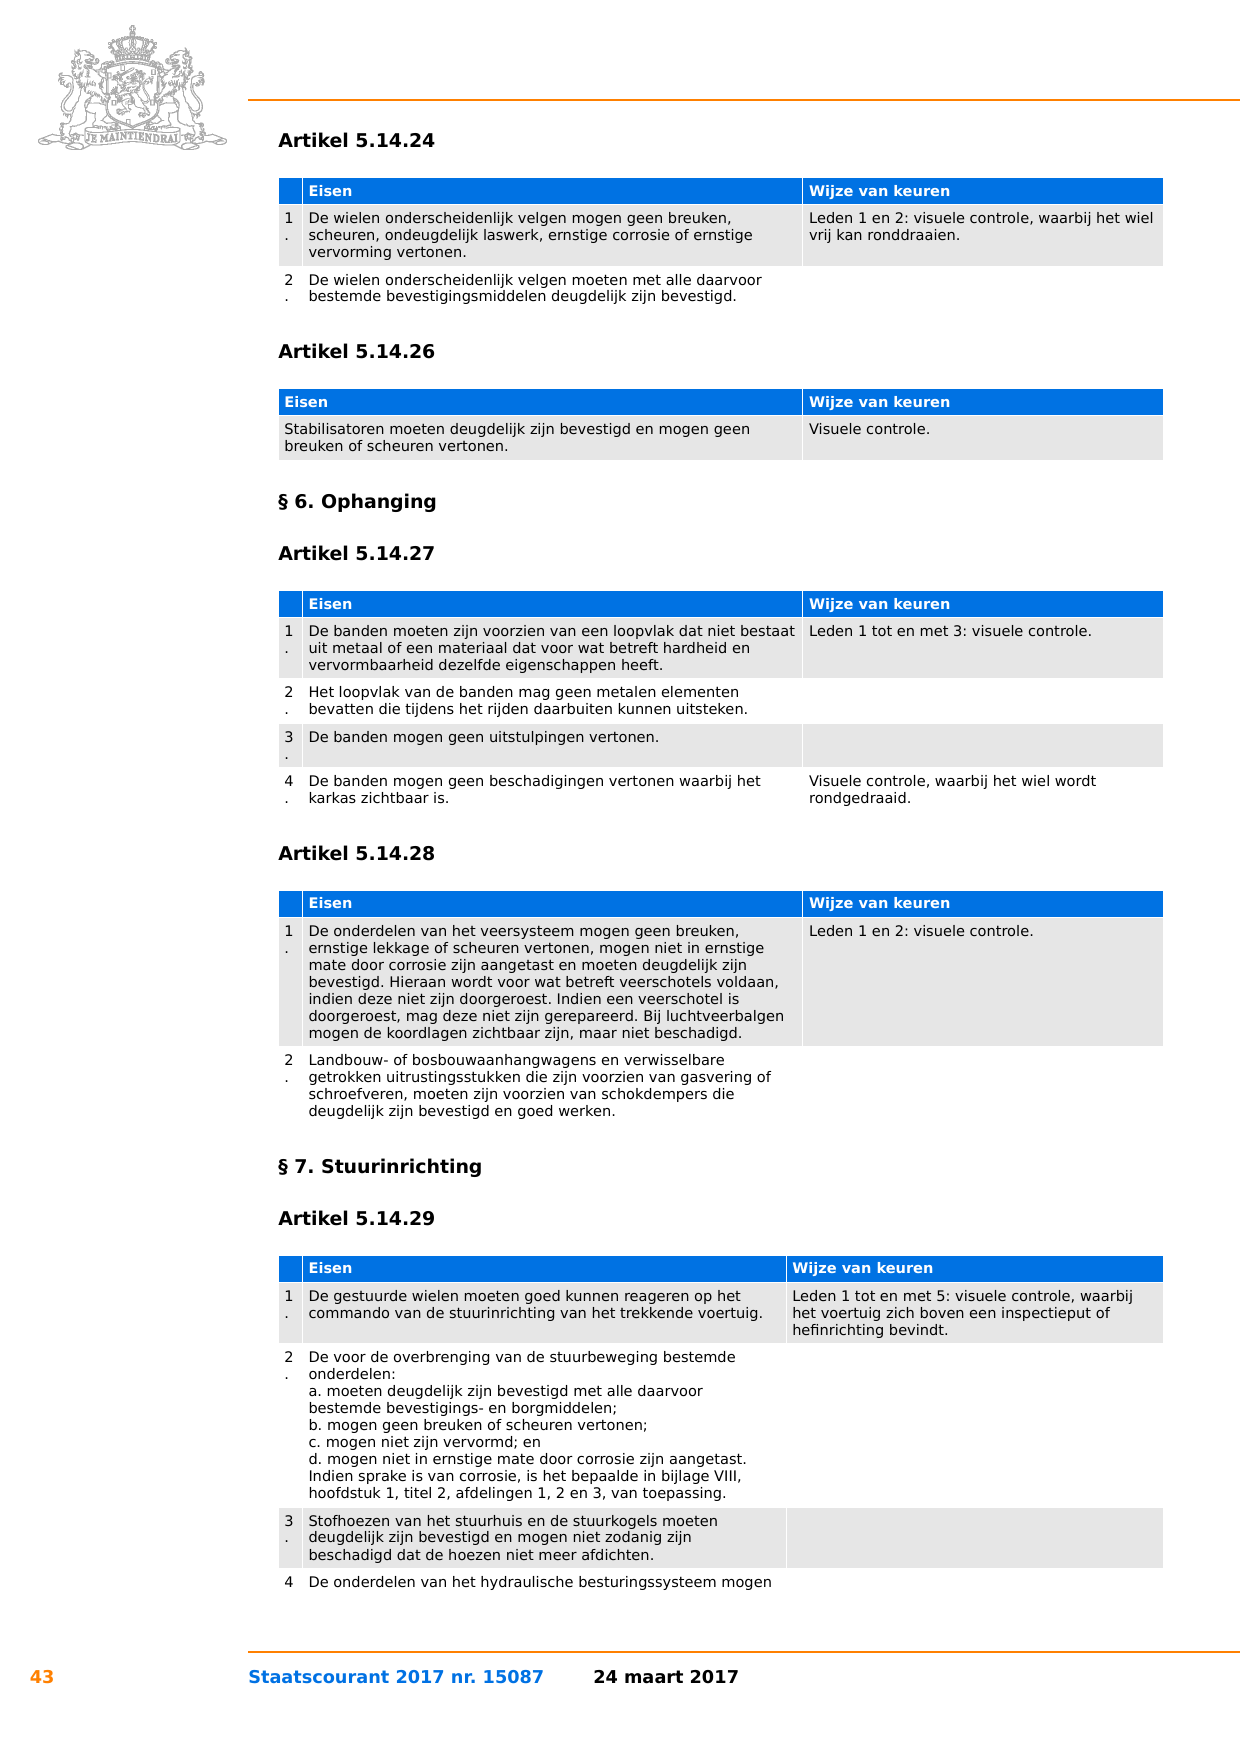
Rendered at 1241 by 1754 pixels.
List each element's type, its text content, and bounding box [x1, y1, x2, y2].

table_cell De wielen onderscheidenlijk velgen mogen geen breuken, scheuren, ondeugdelijk laswerk, ernstige corrosie of ernstige vervorming vertonen. [303, 205, 802, 266]
table_cell 2. [279, 267, 302, 310]
table_cell [787, 1508, 1163, 1568]
table_cell De voor de overbrenging van de stuurbeweging bestemde onderdelen: a. moeten deugdelijk zijn bevestigd met alle daarvoor bestemde bevestigings- en borgmiddelen; b. mogen geen breuken of scheuren vertonen; c. mogen niet zijn vervormd; en d. mogen niet in ernstige mate door corrosie zijn aangetast. Indien sprake is van corrosie, is het bepaalde in bijlage VIII, hoofdstuk 1, titel 2, afdelingen 1, 2 en 3, van toepassing. [303, 1345, 786, 1507]
table_cell [803, 724, 1163, 767]
table_cell Visuele controle, waarbij het wiel wordt rondgedraaid. [803, 768, 1163, 812]
table_cell Stofhoezen van het stuurhuis en de stuurkogels moeten deugdelijk zijn bevestigd en mogen niet zodanig zijn beschadigd dat de hoezen niet meer afdichten. [303, 1508, 786, 1568]
table_cell De banden moeten zijn voorzien van een loopvlak dat niet bestaat uit metaal of een materiaal dat voor wat betreft hardheid en vervormbaarheid dezelfde eigenschappen heeft. [303, 618, 802, 678]
table_cell 2. [279, 1048, 302, 1125]
table_cell De banden mogen geen beschadigingen vertonen waarbij het karkas zichtbaar is. [303, 768, 802, 812]
table_header Eisen [279, 389, 802, 415]
table_header Eisen [303, 1256, 786, 1282]
table_cell 1. [279, 205, 302, 266]
table_cell Leden 1 tot en met 3: visuele controle. [803, 618, 1163, 678]
subtitle Artikel 5.14.24 [278, 130, 1163, 152]
table_header Eisen [303, 178, 802, 204]
table_header Eisen [303, 591, 802, 617]
table_cell De onderdelen van het veersysteem mogen geen breuken, ernstige lekkage of scheuren vertonen, mogen niet in ernstige mate door corrosie zijn aangetast en moeten deugdelijk zijn bevestigd. Hieraan wordt voor wat betreft veerschotels voldaan, indien deze niet zijn doorgeroest. Indien een veerschotel is doorgeroest, mag deze niet zijn gerepareerd. Bij luchtveerbalgen mogen de koordlagen zichtbaar zijn, maar niet beschadigd. [303, 918, 802, 1046]
table_cell 2. [279, 680, 302, 723]
table_cell De gestuurde wielen moeten goed kunnen reageren op het commando van de stuurinrichting van het trekkende voertuig. [303, 1283, 786, 1343]
table_cell [803, 1048, 1163, 1125]
table_cell De onderdelen van het hydraulische besturingssysteem mogen [303, 1569, 786, 1595]
table_cell 4 [279, 1569, 302, 1595]
table_header Wijze van keuren [787, 1256, 1163, 1282]
table_cell [787, 1569, 1163, 1595]
table_header Wijze van keuren [803, 389, 1163, 415]
table_header Wijze van keuren [803, 891, 1163, 917]
table_header Wijze van keuren [803, 591, 1163, 617]
subtitle Artikel 5.14.29 [278, 1208, 1163, 1230]
table_cell 2. [279, 1345, 302, 1507]
table_cell Leden 1 en 2: visuele controle, waarbij het wiel vrij kan ronddraaien. [803, 205, 1163, 266]
table_cell Stabilisatoren moeten deugdelijk zijn bevestigd en mogen geen breuken of scheuren vertonen. [279, 416, 802, 460]
picture [38, 25, 227, 150]
table_header [279, 178, 302, 204]
subtitle § 6. Ophanging [278, 491, 1163, 513]
table_cell [803, 267, 1163, 310]
subtitle § 7. Stuurinrichting [278, 1156, 1163, 1178]
table_header [279, 891, 302, 917]
table_cell 1. [279, 918, 302, 1046]
table_header Wijze van keuren [803, 178, 1163, 204]
table_cell Visuele controle. [803, 416, 1163, 460]
subtitle Artikel 5.14.26 [278, 341, 1163, 363]
table_cell Leden 1 tot en met 5: visuele controle, waarbij het voertuig zich boven een inspectieput of hefinrichting bevindt. [787, 1283, 1163, 1343]
table_header Eisen [303, 891, 802, 917]
table_cell De wielen onderscheidenlijk velgen moeten met alle daarvoor bestemde bevestigingsmiddelen deugdelijk zijn bevestigd. [303, 267, 802, 310]
table_cell 4. [279, 768, 302, 812]
table_cell Landbouw- of bosbouwaanhangwagens en verwisselbare getrokken uitrustingsstukken die zijn voorzien van gasvering of schroefveren, moeten zijn voorzien van schokdempers die deugdelijk zijn bevestigd en goed werken. [303, 1048, 802, 1125]
table_cell De banden mogen geen uitstulpingen vertonen. [303, 724, 802, 767]
table_cell 1. [279, 618, 302, 678]
table_cell Leden 1 en 2: visuele controle. [803, 918, 1163, 1046]
table_cell 3. [279, 724, 302, 767]
table_cell [787, 1345, 1163, 1507]
table_cell Het loopvlak van de banden mag geen metalen elementen bevatten die tijdens het rijden daarbuiten kunnen uitsteken. [303, 680, 802, 723]
table_header [279, 591, 302, 617]
table_cell 1. [279, 1283, 302, 1343]
table_cell 3. [279, 1508, 302, 1568]
subtitle Artikel 5.14.28 [278, 843, 1163, 865]
subtitle Artikel 5.14.27 [278, 543, 1163, 565]
table_header [279, 1256, 302, 1282]
table_cell [803, 680, 1163, 723]
